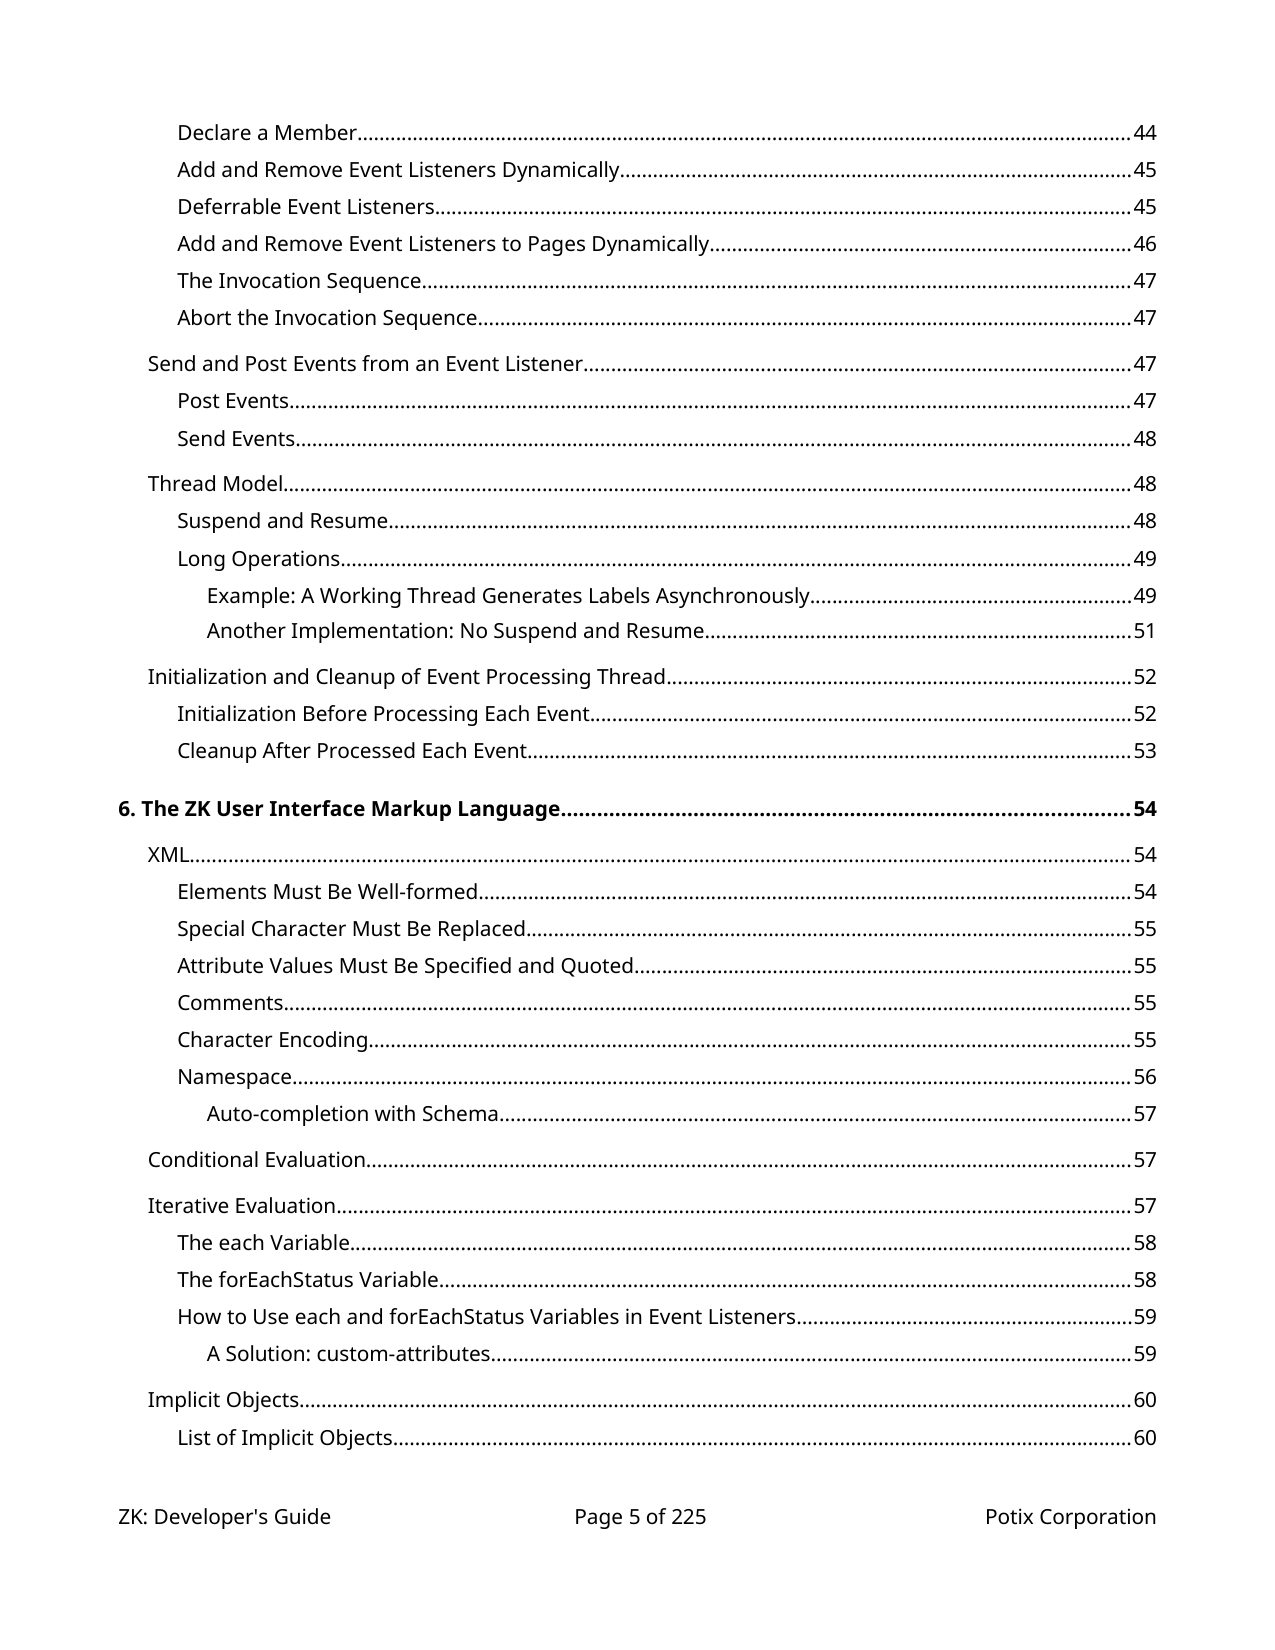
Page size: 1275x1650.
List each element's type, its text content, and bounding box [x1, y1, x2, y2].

text Long Operations 49 [177, 544, 1157, 572]
text Comments 55 [177, 988, 1157, 1016]
text A Solution: custom-attributes 59 [207, 1339, 1157, 1368]
text Initialization and Cleanup of Event Processing Thread 52 [148, 662, 1157, 690]
text XML 54 [148, 840, 1157, 868]
text Send Events 48 [177, 424, 1157, 452]
text 6. The ZK User Interface Markup Language 54 [118, 794, 1157, 822]
text Conditional Evaluation 57 [148, 1145, 1157, 1173]
text Post Events 47 [177, 387, 1157, 415]
text Initialization Before Processing Each Event 52 [177, 699, 1157, 727]
text Add and Remove Event Listeners Dynamically 45 [177, 155, 1157, 183]
text Implicit Objects 60 [148, 1386, 1157, 1414]
text Deferrable Event Listeners 45 [177, 192, 1157, 221]
text Example: A Working Thread Generates Labels Asynchronously 49 [207, 581, 1157, 609]
text Send and Post Events from an Event Listener 47 [148, 349, 1157, 378]
text Suspend and Resume 48 [177, 507, 1157, 535]
text Character Encoding 55 [177, 1025, 1157, 1053]
text Iterative Evaluation 57 [148, 1191, 1157, 1219]
text Thread Model 48 [148, 469, 1157, 498]
text Add and Remove Event Listeners to Pages Dynamically 46 [177, 229, 1157, 258]
text Auto-completion with Schema 57 [207, 1099, 1157, 1128]
text The each Variable 58 [177, 1228, 1157, 1257]
text Abort the Invocation Sequence 47 [177, 303, 1157, 332]
text Another Implementation: No Suspend and Resume 51 [207, 616, 1157, 644]
text How to Use each and forEachStatus Variables in Event Listeners 59 [177, 1302, 1157, 1331]
text Namespace 56 [177, 1062, 1157, 1091]
text Special Character Must Be Replaced 55 [177, 914, 1157, 942]
text List of Implicit Objects 60 [177, 1423, 1157, 1451]
text The Invocation Sequence 47 [177, 266, 1157, 295]
text Declare a Member 44 [177, 118, 1157, 146]
text Elements Must Be Well-formed 54 [177, 877, 1157, 905]
text Attribute Values Must Be Specified and Quoted 55 [177, 951, 1157, 979]
text The forEachStatus Variable 58 [177, 1265, 1157, 1294]
text Cleanup After Processed Each Event 53 [177, 736, 1157, 764]
